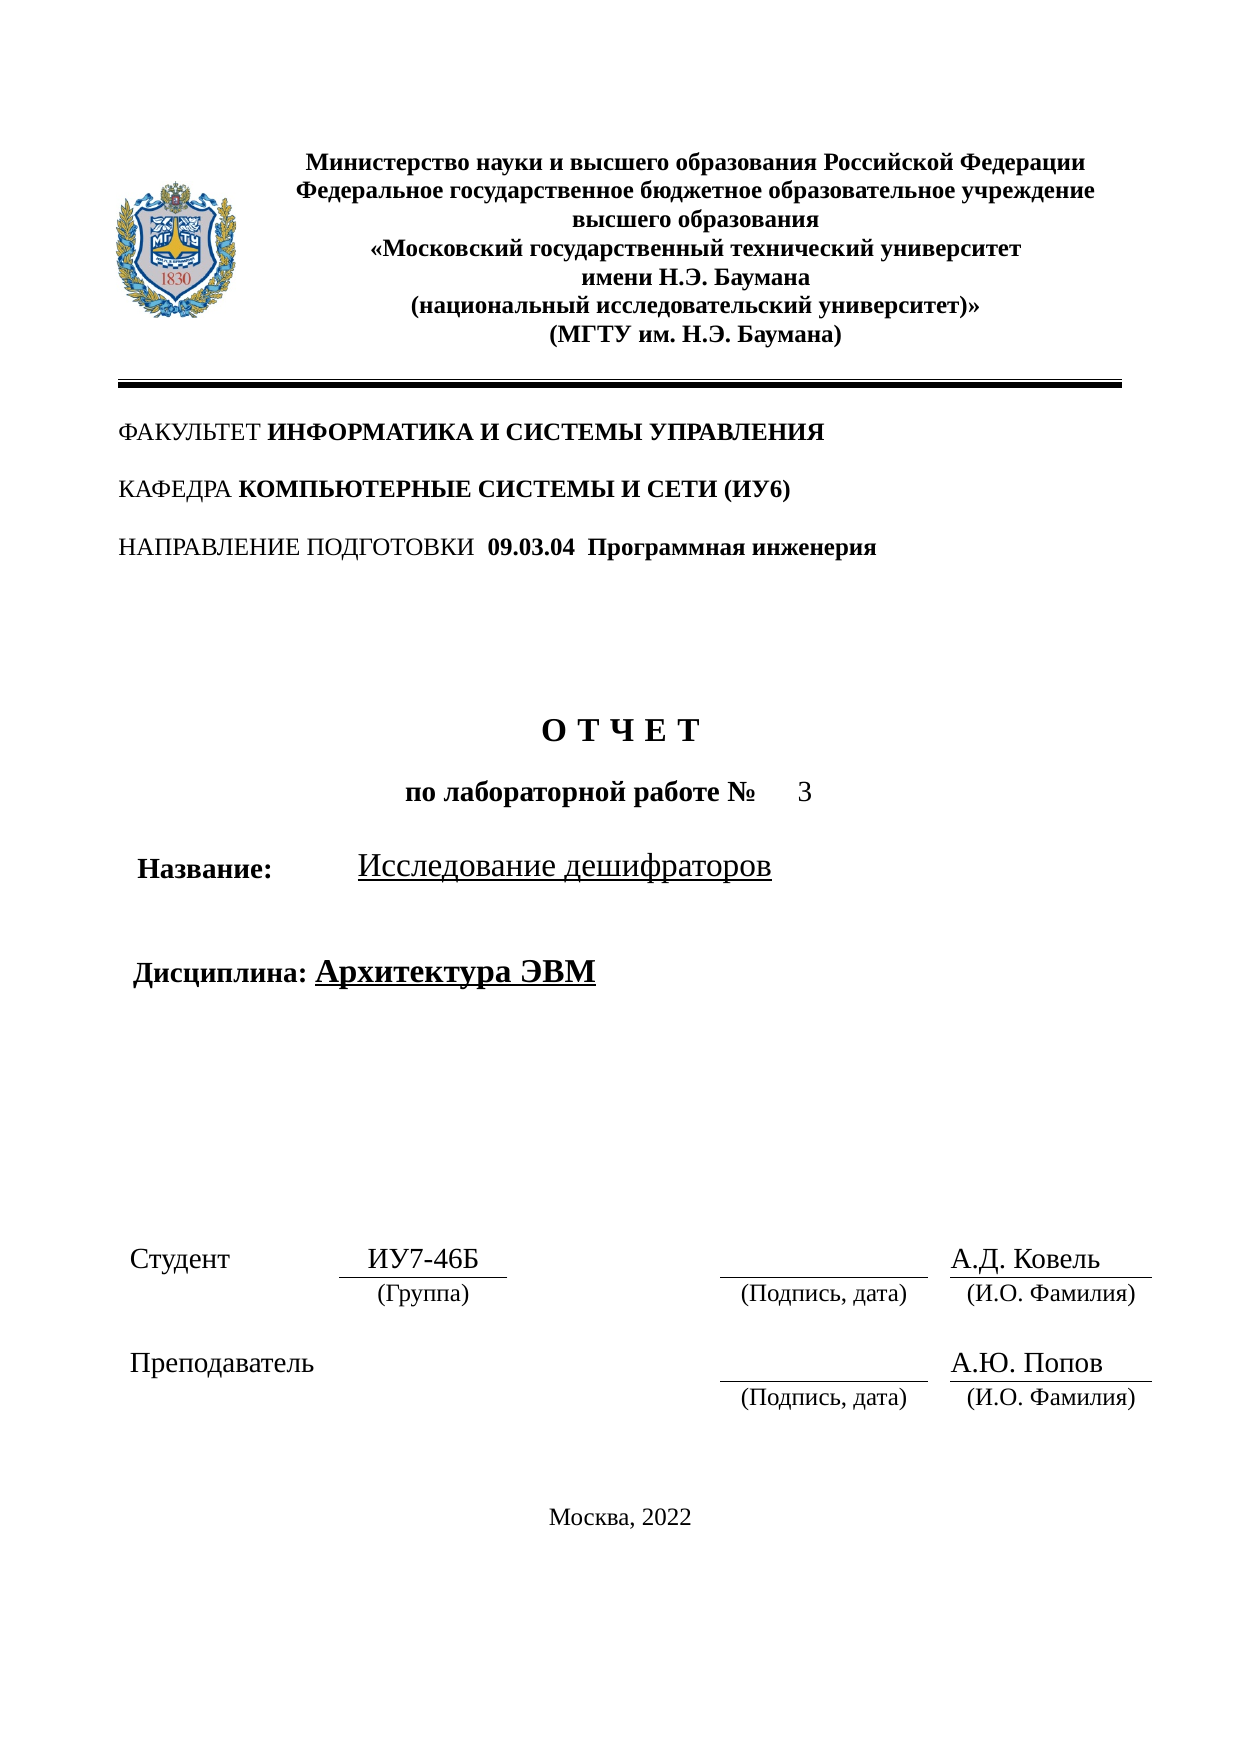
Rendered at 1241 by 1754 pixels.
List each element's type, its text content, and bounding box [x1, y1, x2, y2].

subtitle Отчет [118, 710, 1122, 749]
table_cell [118, 1312, 328, 1345]
table_cell [328, 1312, 519, 1345]
table_cell (Группа) [328, 1278, 519, 1312]
subtitle Исследование дешифраторов [339, 846, 1122, 884]
table_cell [519, 1345, 709, 1382]
text НАПРАВЛЕНИЕ ПОДГОТОВКИ 09.03.04 Программная инженерия [118, 532, 1122, 561]
table_cell (И.О. Фамилия) [939, 1383, 1163, 1416]
table_header ИУ7-46Б [328, 1241, 519, 1278]
table_cell [709, 1312, 939, 1345]
table_cell [118, 1278, 328, 1312]
table_cell [328, 1345, 519, 1382]
text КАФЕДРА Компьютерные системы и сети (ИУ6) [118, 474, 1122, 503]
table_cell (Подпись, дата) [709, 1278, 939, 1312]
table_cell [519, 1278, 709, 1312]
table_cell А.Ю. Попов [939, 1345, 1163, 1382]
table_cell [328, 1383, 519, 1416]
table_cell Преподаватель [118, 1345, 328, 1382]
picture [115, 181, 237, 318]
table_header [519, 1241, 709, 1278]
table_cell (И.О. Фамилия) [939, 1278, 1163, 1312]
text Название: [137, 851, 323, 885]
table_header А.Д. Ковель [939, 1241, 1163, 1278]
table_cell [519, 1312, 709, 1345]
table_header Министерство науки и высшего образования Российской Федерации Федеральное государственное бюджетное образовательное учреждение высшего образования «Московский государственный технический университет имени Н.Э. Баумана (национальный исследовательский университет)» (МГТУ им. Н.Э. Баумана) [254, 147, 1137, 348]
table_header Студент [118, 1241, 328, 1278]
table_cell [118, 1383, 328, 1416]
text Москва, 2022 [118, 1502, 1122, 1531]
table_header [107, 147, 254, 348]
table_cell (Подпись, дата) [709, 1383, 939, 1416]
table_header [709, 1241, 939, 1278]
table_cell [709, 1345, 939, 1382]
table_cell [519, 1383, 709, 1416]
table_header 3 [768, 774, 842, 807]
text Дисциплина: Архитектура ЭВМ [133, 951, 1122, 989]
text ФАКУЛЬТЕТ Информатика и системы управления [118, 417, 1122, 446]
table_cell [939, 1312, 1163, 1345]
